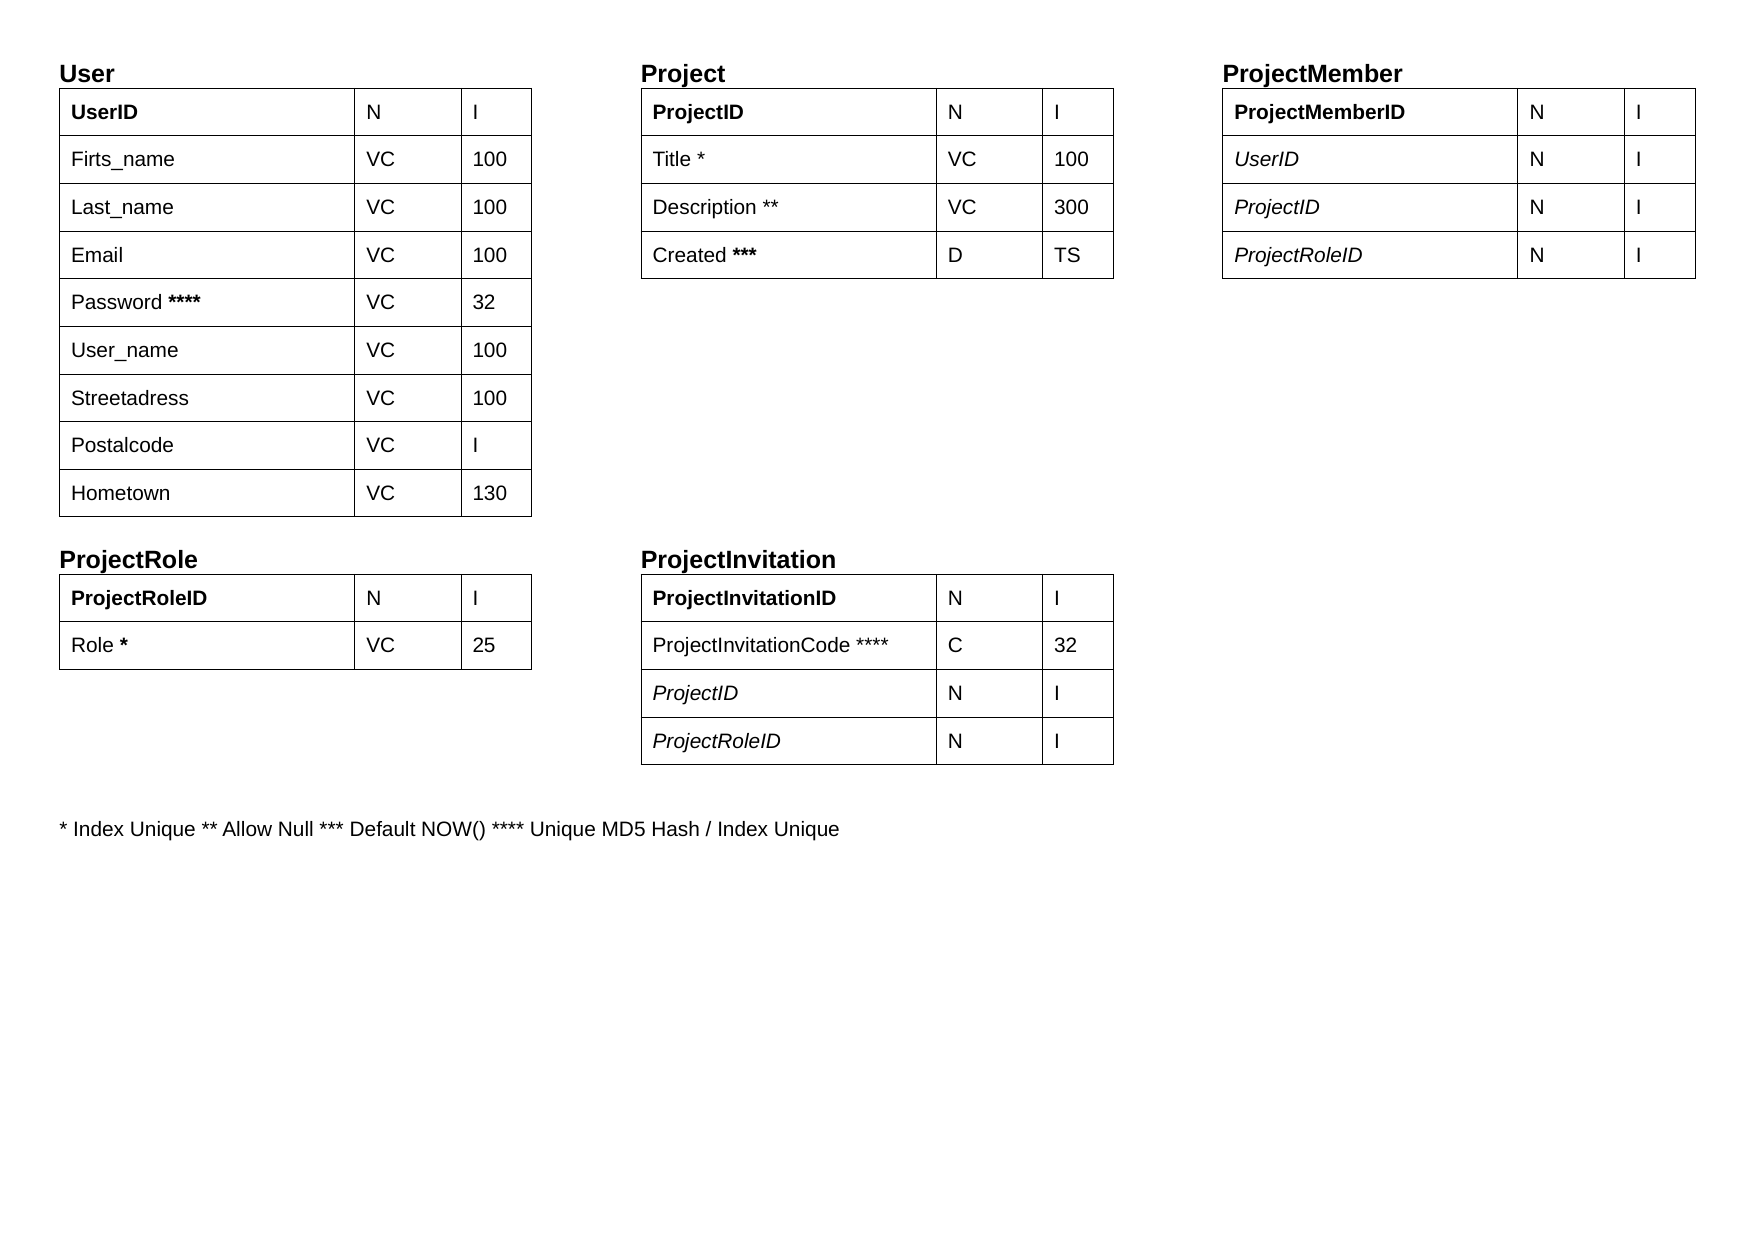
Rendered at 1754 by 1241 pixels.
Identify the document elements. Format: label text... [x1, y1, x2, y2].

table_cell Description ** [642, 184, 936, 231]
table_cell N [1518, 136, 1624, 183]
table_cell N [1518, 184, 1624, 231]
table_cell VC [355, 232, 461, 278]
table_cell TS [1043, 232, 1113, 278]
table_cell Firts_name [60, 136, 354, 183]
table_cell ProjectInvitationCode **** [642, 622, 936, 669]
table_cell [1113, 88, 1222, 545]
table_cell [1222, 545, 1695, 574]
table_cell UserID [1223, 136, 1517, 183]
table_cell 32 [462, 279, 531, 326]
table_cell [59, 670, 531, 793]
table_cell 130 [462, 470, 531, 516]
table_cell I [1043, 718, 1113, 764]
table_cell N [937, 718, 1042, 764]
table_cell Streetadress [60, 375, 354, 421]
table_cell ProjectRoleID [642, 718, 936, 764]
table_cell I [462, 422, 531, 469]
table_cell VC [937, 184, 1042, 231]
table_cell VC [355, 279, 461, 326]
table_cell Hometown [60, 470, 354, 516]
table_cell VC [937, 136, 1042, 183]
table_header I [462, 89, 531, 135]
table_cell [1113, 545, 1222, 574]
table_header ProjectMemberID [1223, 89, 1517, 135]
table_header I [1625, 89, 1695, 135]
table_cell VC [355, 422, 461, 469]
table_cell Password **** [60, 279, 354, 326]
table_cell 32 [1043, 622, 1113, 669]
table_cell I [1043, 670, 1113, 717]
table_header N [355, 89, 461, 135]
table_header N [937, 575, 1042, 621]
table_header I [1043, 575, 1113, 621]
table_cell [641, 765, 1113, 793]
table_cell Role * [60, 622, 354, 669]
table_header ProjectRoleID [60, 575, 354, 621]
table_cell 100 [462, 375, 531, 421]
table_header User [59, 59, 531, 88]
table_cell VC [355, 184, 461, 231]
text * Index Unique ** Allow Null *** Default NOW() **** Unique MD5 Hash / Index Unique [59, 817, 1695, 841]
table_cell 100 [462, 232, 531, 278]
table_cell D [937, 232, 1042, 278]
table_cell VC [355, 375, 461, 421]
table_header I [1043, 89, 1113, 135]
table_cell 100 [462, 136, 531, 183]
table_header N [355, 575, 461, 621]
table_cell Email [60, 232, 354, 278]
table_header N [937, 89, 1042, 135]
table_header N [1518, 89, 1624, 135]
table_cell 100 [462, 327, 531, 373]
table_cell C [937, 622, 1042, 669]
table_cell VC [355, 327, 461, 373]
table_cell [1222, 574, 1695, 793]
table_cell ProjectRoleID [1223, 232, 1517, 278]
table_header [531, 59, 641, 88]
table_header ProjectMember [1222, 59, 1695, 88]
table_cell I [1625, 232, 1695, 278]
table_cell [531, 574, 641, 793]
table_cell Title * [642, 136, 936, 183]
table_header ProjectInvitationID [642, 575, 936, 621]
table_cell 100 [462, 184, 531, 231]
table_cell 100 [1043, 136, 1113, 183]
table_cell I [1625, 184, 1695, 231]
table_cell User_name [60, 327, 354, 373]
table_header ProjectID [642, 89, 936, 135]
table_cell [531, 88, 641, 545]
table_header Project [641, 59, 1113, 88]
table_cell VC [355, 136, 461, 183]
table_cell I [1625, 136, 1695, 183]
table_cell 25 [462, 622, 531, 669]
table_cell 300 [1043, 184, 1113, 231]
table_cell [1113, 574, 1222, 793]
table_cell [531, 545, 641, 574]
table_cell [1222, 279, 1695, 545]
table_cell N [1518, 232, 1624, 278]
table_cell [641, 279, 1113, 545]
table_cell [59, 517, 531, 545]
table_header UserID [60, 89, 354, 135]
table_cell Created *** [642, 232, 936, 278]
table_cell ProjectID [642, 670, 936, 717]
table_cell VC [355, 622, 461, 669]
table_cell ProjectRole [59, 545, 531, 574]
table_header I [462, 575, 531, 621]
table_cell VC [355, 470, 461, 516]
table_cell N [937, 670, 1042, 717]
table_cell ProjectInvitation [641, 545, 1113, 574]
table_cell ProjectID [1223, 184, 1517, 231]
table_header [1113, 59, 1222, 88]
table_cell Last_name [60, 184, 354, 231]
table_cell Postalcode [60, 422, 354, 469]
